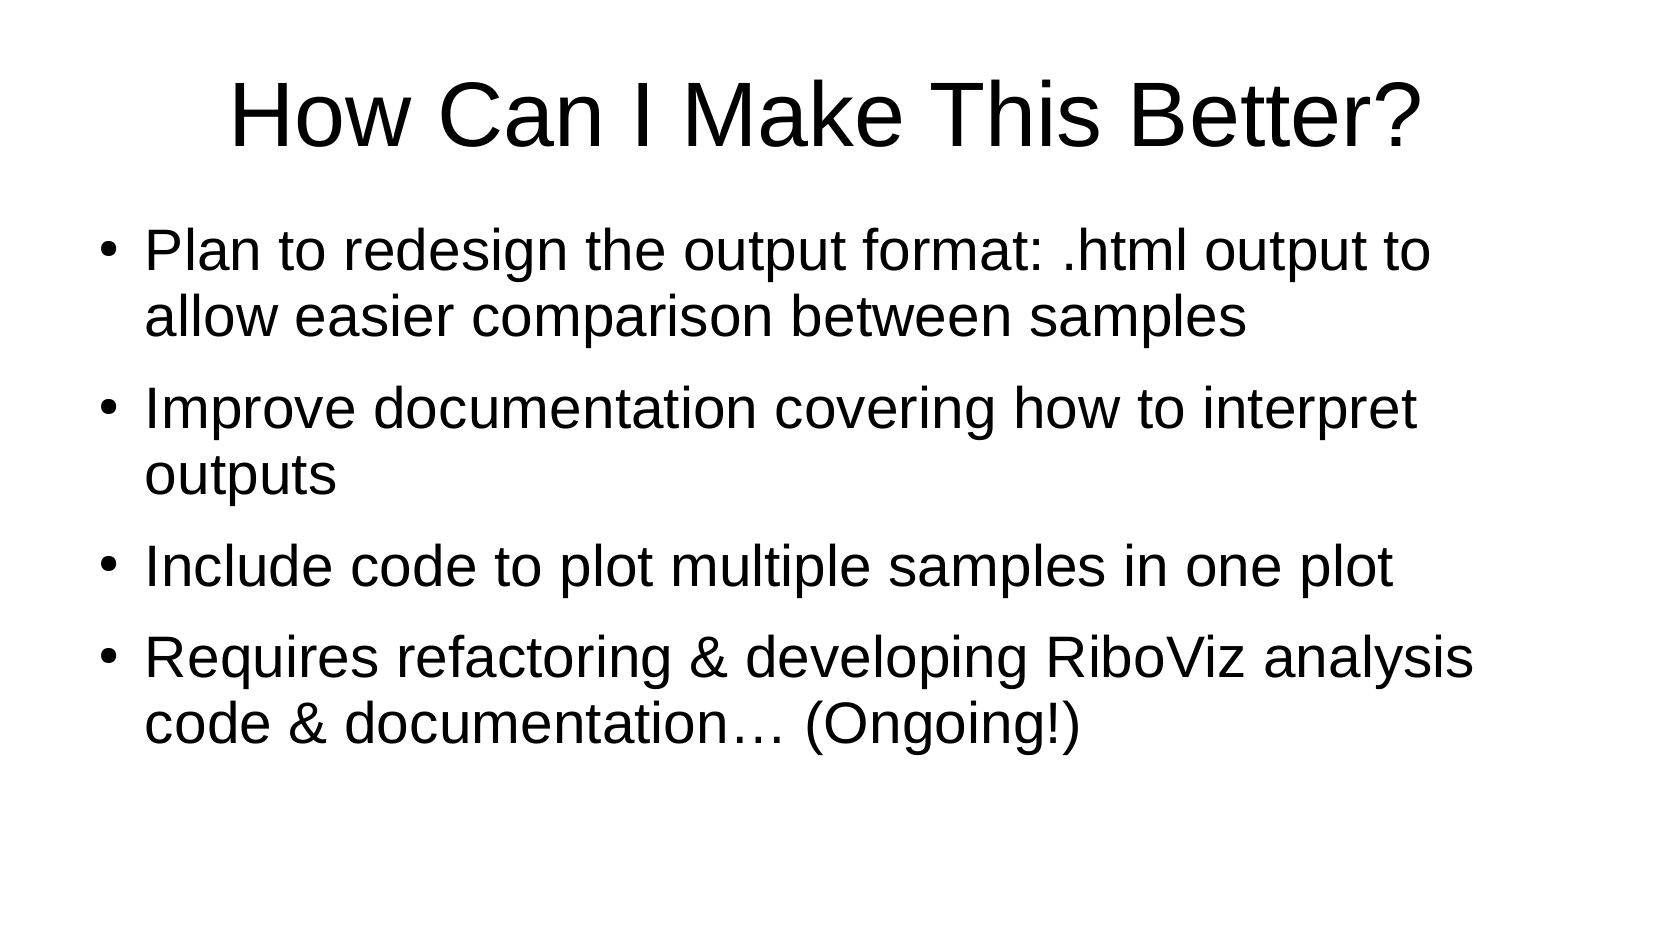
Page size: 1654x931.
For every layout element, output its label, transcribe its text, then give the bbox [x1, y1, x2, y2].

title How Can I Make This Better? [82, 37, 1571, 193]
list Plan to redesign the output format: .html output to allow easier comparison between samples Improve documentation covering how to interpret outputs Include code to plot multiple samples in one plot Requires refactoring & developing RiboViz analysis code & documentation… (Ongoing!) [82, 217, 1571, 758]
